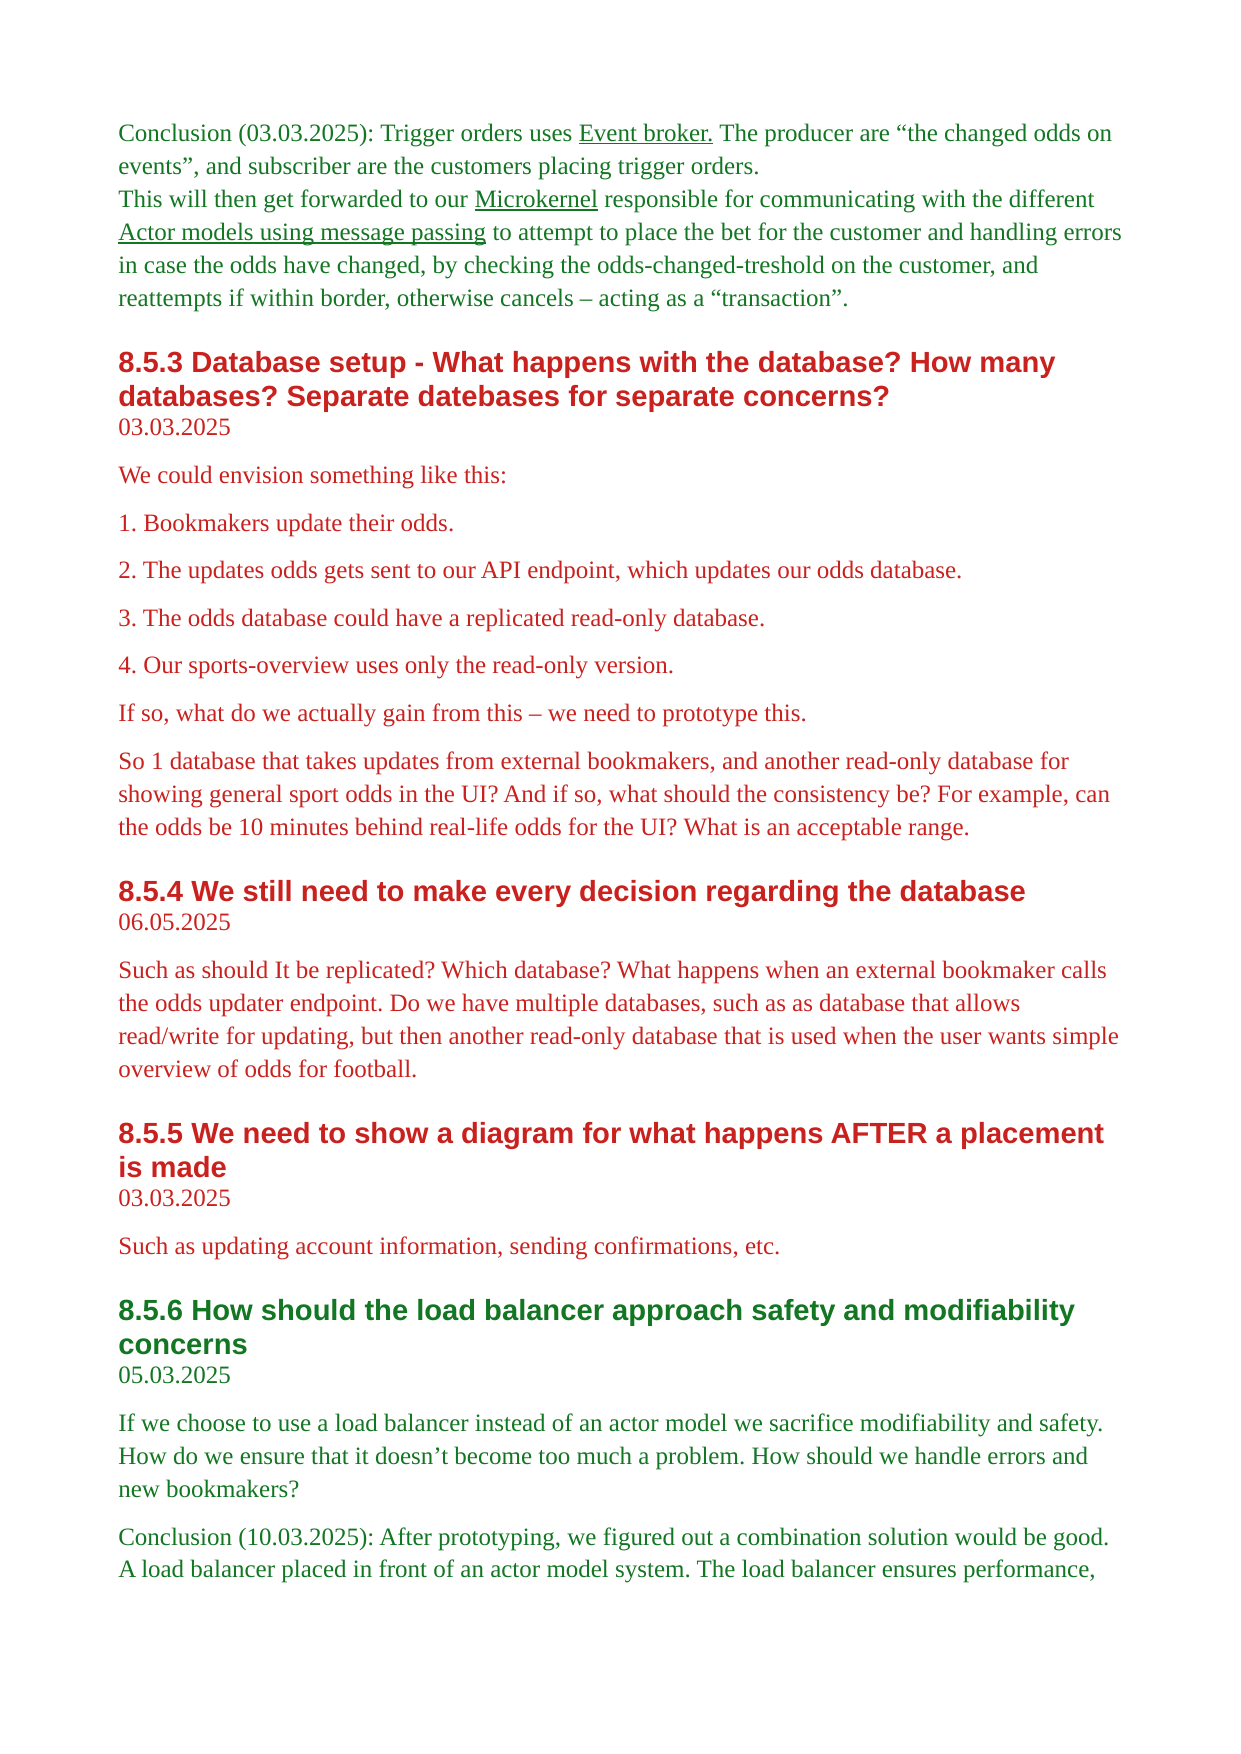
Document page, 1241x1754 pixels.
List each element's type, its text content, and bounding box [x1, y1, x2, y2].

subtitle We still need to make every decision regarding the database [118, 874, 1122, 907]
text Such as updating account information, sending confirmations, etc. [118, 1231, 1122, 1260]
text 03.03.2025 [118, 1183, 1122, 1212]
text 06.05.2025 [118, 907, 1122, 936]
text 05.03.2025 [118, 1360, 1122, 1389]
text 03.03.2025 [118, 412, 1122, 441]
text 2. The updates odds gets sent to our API endpoint, which updates our odds database. [118, 555, 1122, 584]
text 4. Our sports-overview uses only the read-only version. [118, 651, 1122, 679]
subtitle How should the load balancer approach safety and modifiability concerns [118, 1293, 1122, 1360]
text We could envision something like this: [118, 460, 1122, 489]
text Conclusion (10.03.2025): After prototyping, we figured out a combination solution would be good. A load balancer placed in front of an actor model system. The load balancer ensures performance, [118, 1522, 1122, 1583]
subtitle We need to show a diagram for what happens AFTER a placement is made [118, 1116, 1122, 1183]
text If so, what do we actually gain from this – we need to prototype this. [118, 698, 1122, 727]
text If we choose to use a load balancer instead of an actor model we sacrifice modifiability and safety. How do we ensure that it doesn’t become too much a problem. How should we handle errors and new bookmakers? [118, 1408, 1122, 1503]
text So 1 database that takes updates from external bookmakers, and another read-only database for showing general sport odds in the UI? And if so, what should the consistency be? For example, can the odds be 10 minutes behind real-life odds for the UI? What is an acceptable range. [118, 746, 1122, 841]
text 3. The odds database could have a replicated read-only database. [118, 603, 1122, 632]
subtitle Database setup - What happens with the database? How many databases? Separate datebases for separate concerns? [118, 345, 1122, 412]
text 1. Bookmakers update their odds. [118, 508, 1122, 536]
text Conclusion (03.03.2025): Trigger orders uses Event broker. The producer are “the changed odds on events”, and subscriber are the customers placing trigger orders. This will then get forwarded to our Microkernel responsible for communicating with the different Actor models using message passing to attempt to place the bet for the customer and handling errors in case the odds have changed, by checking the odds-changed-treshold on the customer, and reattempts if within border, otherwise cancels – acting as a “transaction”. [118, 118, 1122, 312]
text Such as should It be replicated? Which database? What happens when an external bookmaker calls the odds updater endpoint. Do we have multiple databases, such as as database that allows read/write for updating, but then another read-only database that is used when the user wants simple overview of odds for football. [118, 955, 1122, 1083]
